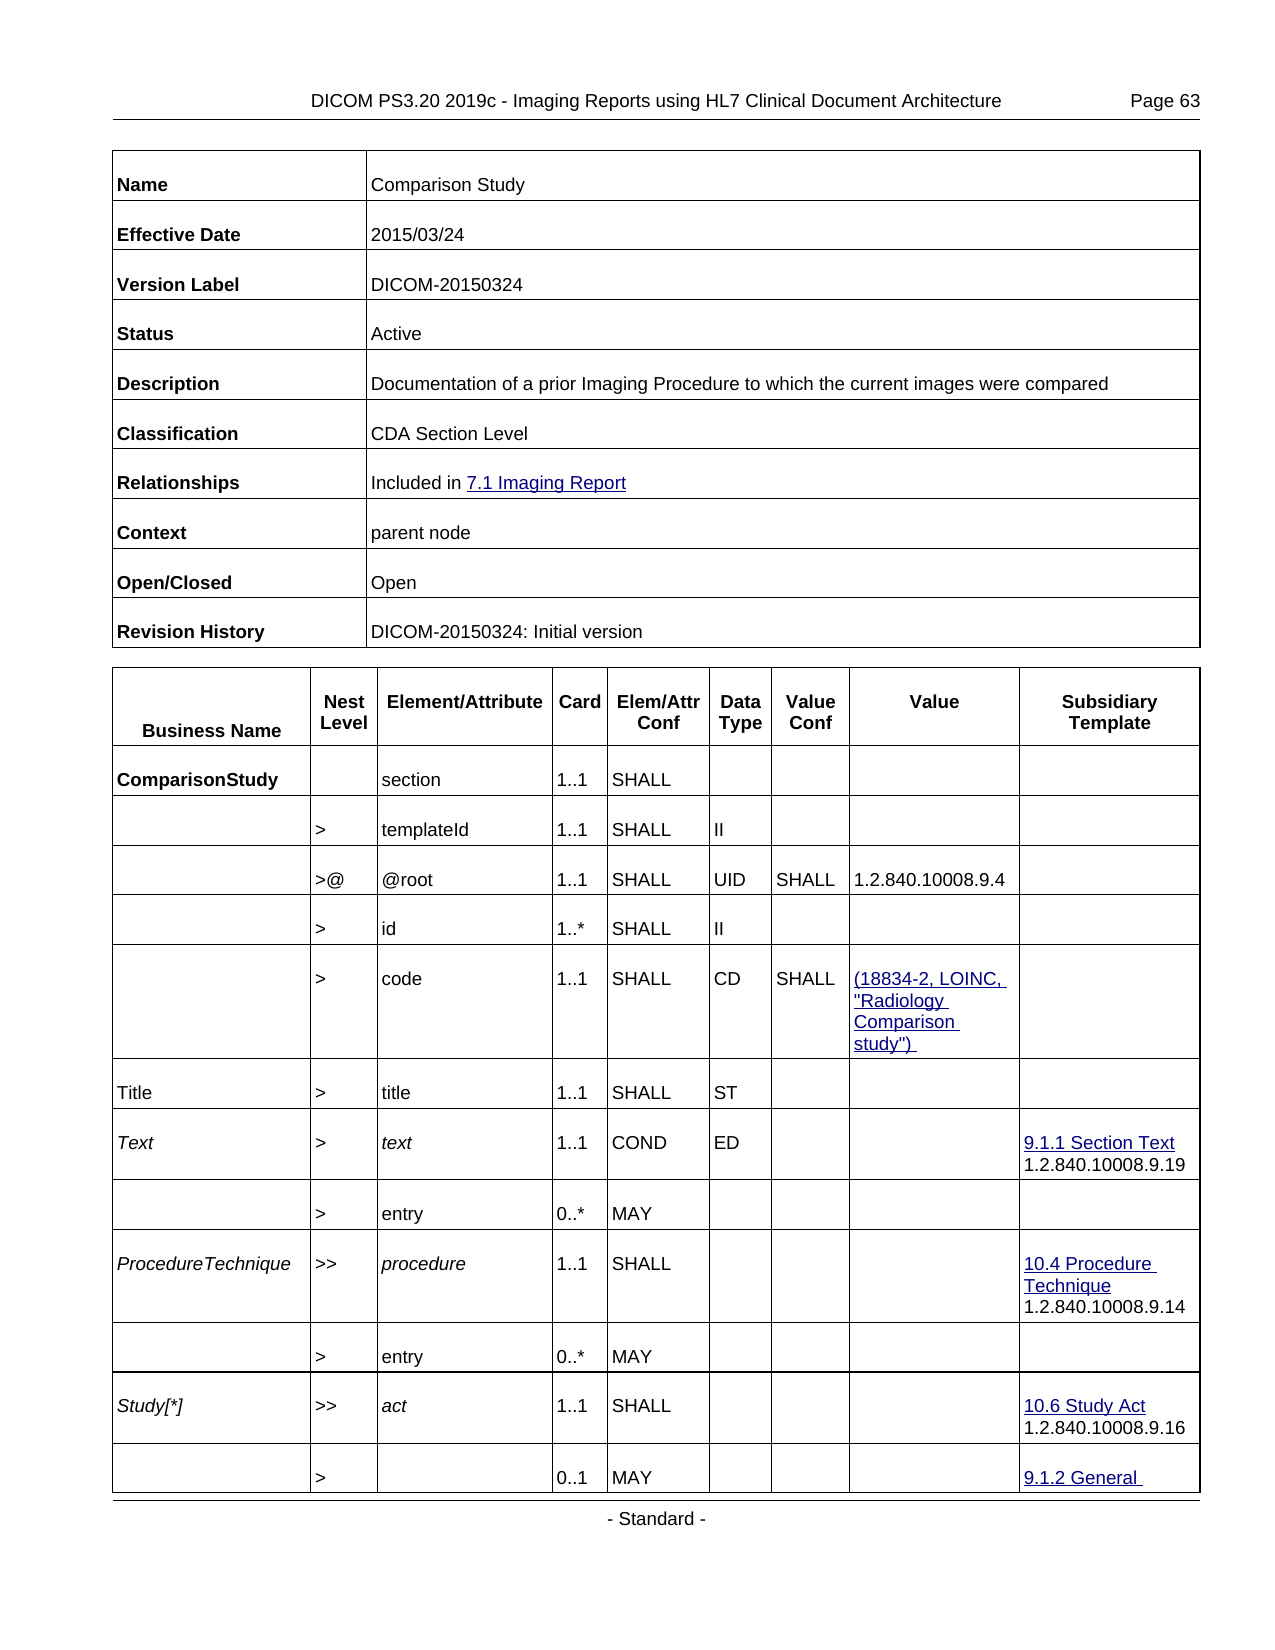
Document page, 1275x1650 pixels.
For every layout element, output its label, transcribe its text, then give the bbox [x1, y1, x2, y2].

table_cell 0..1 [553, 1444, 607, 1492]
table_cell [113, 1323, 310, 1371]
table_cell [1020, 895, 1199, 944]
table_cell title [378, 1059, 552, 1108]
table_cell [710, 1323, 771, 1371]
table_cell MAY [608, 1323, 709, 1371]
table_cell SHALL [608, 895, 709, 944]
table_cell [113, 1180, 310, 1229]
table_cell 1..1 [553, 796, 607, 844]
table_cell SHALL [608, 746, 709, 795]
table_cell > [311, 895, 377, 944]
table_cell SHALL [608, 1230, 709, 1322]
table_cell CD [710, 945, 771, 1058]
table_cell 1..1 [553, 1059, 607, 1108]
table_cell MAY [608, 1180, 709, 1229]
table_cell SHALL [608, 945, 709, 1058]
table_cell Procedure​Technique [113, 1230, 310, 1322]
table_cell >> [311, 1230, 377, 1322]
table_cell [710, 1444, 771, 1492]
table_cell 1..1 [553, 1230, 607, 1322]
table_cell ED [710, 1109, 771, 1179]
table_cell SHALL [608, 846, 709, 894]
table_cell 9.1.2 General [1020, 1444, 1199, 1492]
table_cell [772, 1180, 849, 1229]
table_cell [1020, 1059, 1199, 1108]
table_cell [311, 746, 377, 795]
table_cell [1020, 1180, 1199, 1229]
table_cell Relationships [113, 449, 366, 498]
table_cell > [311, 1180, 377, 1229]
table_cell > [311, 945, 377, 1058]
table_cell 0..* [553, 1180, 607, 1229]
table_header Element/​Attribute [378, 668, 552, 745]
table_cell Status [113, 300, 366, 349]
table_cell Documentation of a prior Imaging Procedure to which the current images were compared [367, 350, 1199, 398]
table_cell [850, 1323, 1019, 1371]
table_cell [772, 1230, 849, 1322]
table_header Nest Level [311, 668, 377, 745]
table_cell [1020, 796, 1199, 844]
table_cell 1..1 [553, 746, 607, 795]
table_cell DICOM-20150324 [367, 250, 1199, 299]
table_cell Active [367, 300, 1199, 349]
table_cell [850, 746, 1019, 795]
table_cell II [710, 796, 771, 844]
table_cell 1..1 [553, 846, 607, 894]
table_cell ST [710, 1059, 771, 1108]
table_cell [113, 895, 310, 944]
table_cell [1020, 945, 1199, 1058]
table_cell [850, 1109, 1019, 1179]
table_cell Context [113, 499, 366, 547]
table_cell 0..* [553, 1323, 607, 1371]
table_cell >@ [311, 846, 377, 894]
table_cell DICOM-20150324: Initial version [367, 598, 1199, 647]
table_cell text [378, 1109, 552, 1179]
table_cell UID [710, 846, 771, 894]
table_cell [772, 1323, 849, 1371]
table_header Subsidiary Template [1020, 668, 1199, 745]
table_header Data Type [710, 668, 771, 745]
table_cell [710, 1373, 771, 1443]
table_cell [1020, 846, 1199, 894]
table_cell Included in 7.1 Imaging Report [367, 449, 1199, 498]
table_cell [772, 1059, 849, 1108]
table_cell [113, 846, 310, 894]
table_header Elem/Attr Conf [608, 668, 709, 745]
table_cell 1..1 [553, 945, 607, 1058]
table_cell entry [378, 1180, 552, 1229]
table_cell entry [378, 1323, 552, 1371]
table_cell 10.6 Study Act 1.2.840.10008.9.16 [1020, 1373, 1199, 1443]
table_cell template​Id [378, 796, 552, 844]
table_cell >> [311, 1373, 377, 1443]
table_cell Effective Date [113, 201, 366, 249]
table_cell [710, 1230, 771, 1322]
table_cell [772, 895, 849, 944]
table_cell [378, 1444, 552, 1492]
table_cell Version Label [113, 250, 366, 299]
table_cell [1020, 1323, 1199, 1371]
table_cell [850, 1444, 1019, 1492]
table_cell 1..1 [553, 1373, 607, 1443]
table_cell Text [113, 1109, 310, 1179]
table_cell [113, 945, 310, 1058]
table_cell > [311, 796, 377, 844]
table_cell Classification [113, 400, 366, 448]
table_header Card [553, 668, 607, 745]
table_cell > [311, 1444, 377, 1492]
table_cell 1.2.840.10008.9.4 [850, 846, 1019, 894]
table_cell [850, 796, 1019, 844]
table_cell SHALL [608, 1373, 709, 1443]
table_cell Revision History [113, 598, 366, 647]
table_cell [710, 1180, 771, 1229]
table_cell SHALL [772, 945, 849, 1058]
table_cell [772, 1109, 849, 1179]
table_cell Comparison​Study [113, 746, 310, 795]
table_cell [850, 1373, 1019, 1443]
table_cell [850, 895, 1019, 944]
table_cell [772, 746, 849, 795]
table_cell [772, 796, 849, 844]
table_cell 10.4 Procedure Technique 1.2.840.10008.9.14 [1020, 1230, 1199, 1322]
table_cell COND [608, 1109, 709, 1179]
table_cell [113, 796, 310, 844]
table_cell code [378, 945, 552, 1058]
table_cell Name [113, 151, 366, 200]
table_cell [850, 1059, 1019, 1108]
table_cell 2015/03/24 [367, 201, 1199, 249]
table_cell Comparison Study [367, 151, 1199, 200]
table_cell SHALL [608, 796, 709, 844]
table_cell [850, 1180, 1019, 1229]
table_cell II [710, 895, 771, 944]
table_cell act [378, 1373, 552, 1443]
table_cell 1..1 [553, 1109, 607, 1179]
table_header Value Conf [772, 668, 849, 745]
table_header Business Name [113, 668, 310, 745]
table_cell [113, 1444, 310, 1492]
table_cell MAY [608, 1444, 709, 1492]
table_cell parent node [367, 499, 1199, 547]
table_cell section [378, 746, 552, 795]
table_cell SHALL [772, 846, 849, 894]
table_cell 9.1.1 Section Text 1.2.840.10008.9.19 [1020, 1109, 1199, 1179]
table_cell > [311, 1059, 377, 1108]
table_header Value [850, 668, 1019, 745]
table_cell SHALL [608, 1059, 709, 1108]
table_cell id [378, 895, 552, 944]
table_cell procedure [378, 1230, 552, 1322]
table_cell [850, 1230, 1019, 1322]
table_cell [772, 1373, 849, 1443]
table_cell Open/Closed [113, 549, 366, 597]
table_cell @root [378, 846, 552, 894]
table_cell Study[*] [113, 1373, 310, 1443]
table_cell [772, 1444, 849, 1492]
table_cell 1..* [553, 895, 607, 944]
table_cell > [311, 1109, 377, 1179]
table_cell [710, 746, 771, 795]
table_cell [1020, 746, 1199, 795]
table_cell (18834-2, LOINC, "Radiology Comparison study") [850, 945, 1019, 1058]
table_cell > [311, 1323, 377, 1371]
table_cell Title [113, 1059, 310, 1108]
table_cell CDA Section Level [367, 400, 1199, 448]
table_cell Description [113, 350, 366, 398]
table_cell Open [367, 549, 1199, 597]
